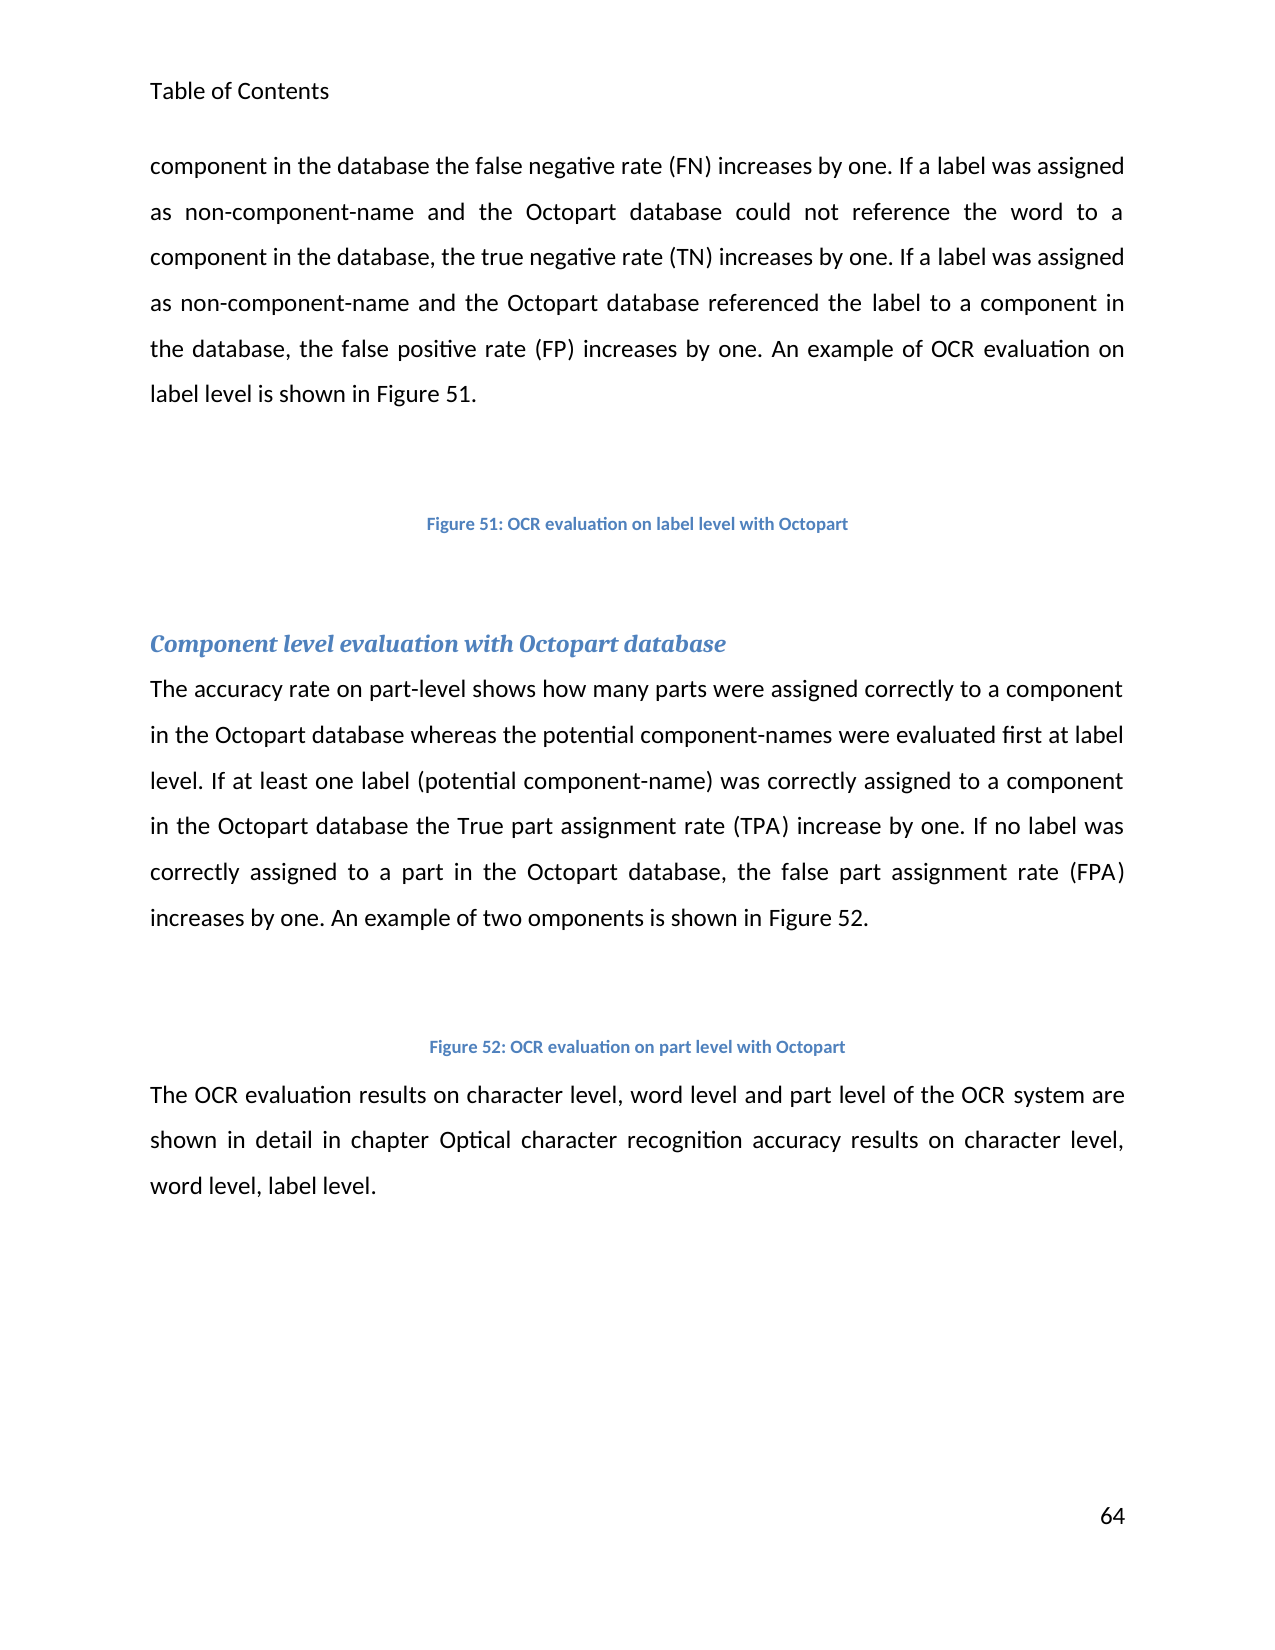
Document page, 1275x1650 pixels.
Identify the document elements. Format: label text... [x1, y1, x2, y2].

text Figure 52: OCR evaluation on part level with Octopart [150, 1035, 1125, 1058]
text component in the database the false negative rate (FN) increases by one. If a label was assigned as non-component-name and the Octopart database could not reference the word to a component in the database, the true negative rate (TN) increases by one. If a label was assigned as non-component-name and the Octopart database referenced the label to a component in the database, the false positive rate (FP) increases by one. An example of OCR evaluation on label level is shown in Figure 51. [150, 150, 1125, 409]
subtitle Component level evaluation with Octopart database [150, 630, 1125, 659]
text The OCR evaluation results on character level, word level and part level of the OCR system are shown in detail in chapter Optical character recognition accuracy results on character level, word level, label level. [150, 1079, 1125, 1201]
text Figure 51: OCR evaluation on label level with Octopart [150, 512, 1125, 535]
text The accuracy rate on part-level shows how many parts were assigned correctly to a component in the Octopart database whereas the potential component-names were evaluated first at label level. If at least one label (potential component-name) was correctly assigned to a component in the Octopart database the True part assignment rate (TPA) increase by one. If no label was correctly assigned to a part in the Octopart database, the false part assignment rate (FPA) increases by one. An example of two omponents is shown in Figure 52. [150, 673, 1125, 932]
